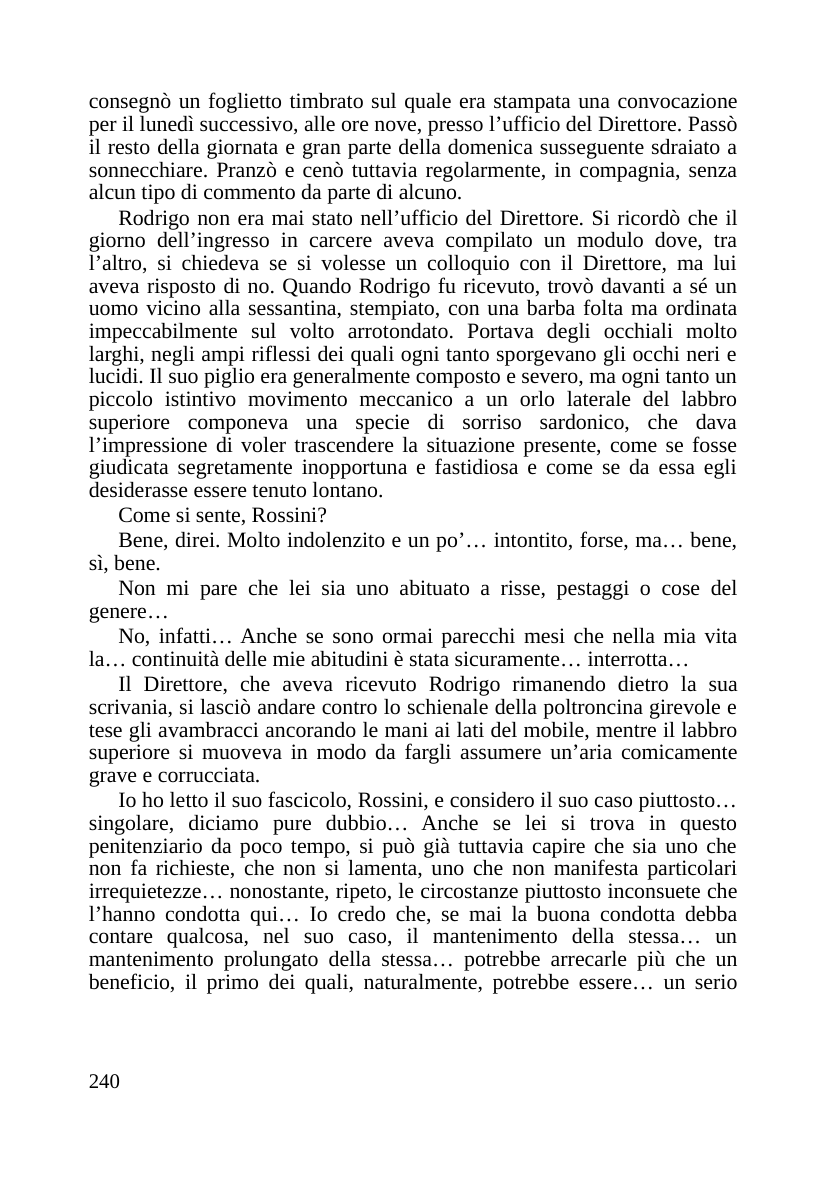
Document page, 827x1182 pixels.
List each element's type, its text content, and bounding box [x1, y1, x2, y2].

text Bene, direi. Molto indolenzito e un po’… intontito, forse, ma… bene, sì, bene. [88, 527, 738, 575]
text Io ho letto il suo fascicolo, Rossini, e considero il suo caso piuttosto… singolare, diciamo pure dubbio… Anche se lei si trova in questo penitenziario da poco tempo, si può già tuttavia capire che sia uno che non fa richieste, che non si lamenta, uno che non manifesta particolari irrequietezze… nonostante, ripeto, le circostanze piuttosto inconsuete che l’hanno condotta qui… Io credo che, se mai la buona condotta debba contare qualcosa, nel suo caso, il mantenimento della stessa… un mantenimento prolungato della stessa… potrebbe arrecarle più che un beneficio, il primo dei quali, naturalmente, potrebbe essere… un serio [88, 787, 738, 994]
text consegnò un foglietto timbrato sul quale era stampata una convocazione per il lunedì successivo, alle ore nove, presso l’ufficio del Direttore. Passò il resto della giornata e gran parte della domenica susseguente sdraiato a sonnecchiare. Pranzò e cenò tuttavia regolarmente, in compagnia, senza alcun tipo di commento da parte di alcuno. [88, 88, 738, 204]
text Non mi pare che lei sia uno abituato a risse, pestaggi o cose del genere… [88, 575, 738, 623]
text Rodrigo non era mai stato nell’ufficio del Direttore. Si ricordò che il giorno dell’ingresso in carcere aveva compilato un modulo dove, tra l’altro, si chiedeva se si volesse un colloquio con il Direttore, ma lui aveva risposto di no. Quando Rodrigo fu ricevuto, trovò davanti a sé un uomo vicino alla sessantina, stempiato, con una barba folta ma ordinata impeccabilmente sul volto arrotondato. Portava degli occhiali molto larghi, negli ampi riflessi dei quali ogni tanto sporgevano gli occhi neri e lucidi. Il suo piglio era generalmente composto e severo, ma ogni tanto un piccolo istintivo movimento meccanico a un orlo laterale del labbro superiore componeva una specie di sorriso sardonico, che dava l’impressione di voler trascendere la situazione presente, come se fosse giudicata segretamente inopportuna e fastidiosa e come se da essa egli desiderasse essere tenuto lontano. [88, 204, 738, 502]
text Come si sente, Rossini? [88, 502, 738, 527]
text Il Direttore, che aveva ricevuto Rodrigo rimanendo dietro la sua scrivania, si lasciò andare contro lo schienale della poltroncina girevole e tese gli avambracci ancorando le mani ai lati del mobile, mentre il labbro superiore si muoveva in modo da fargli assumere un’aria comicamente grave e corrucciata. [88, 671, 738, 787]
text No, infatti… Anche se sono ormai parecchi mesi che nella mia vita la… continuità delle mie abitudini è stata sicuramente… interrotta… [88, 623, 738, 671]
